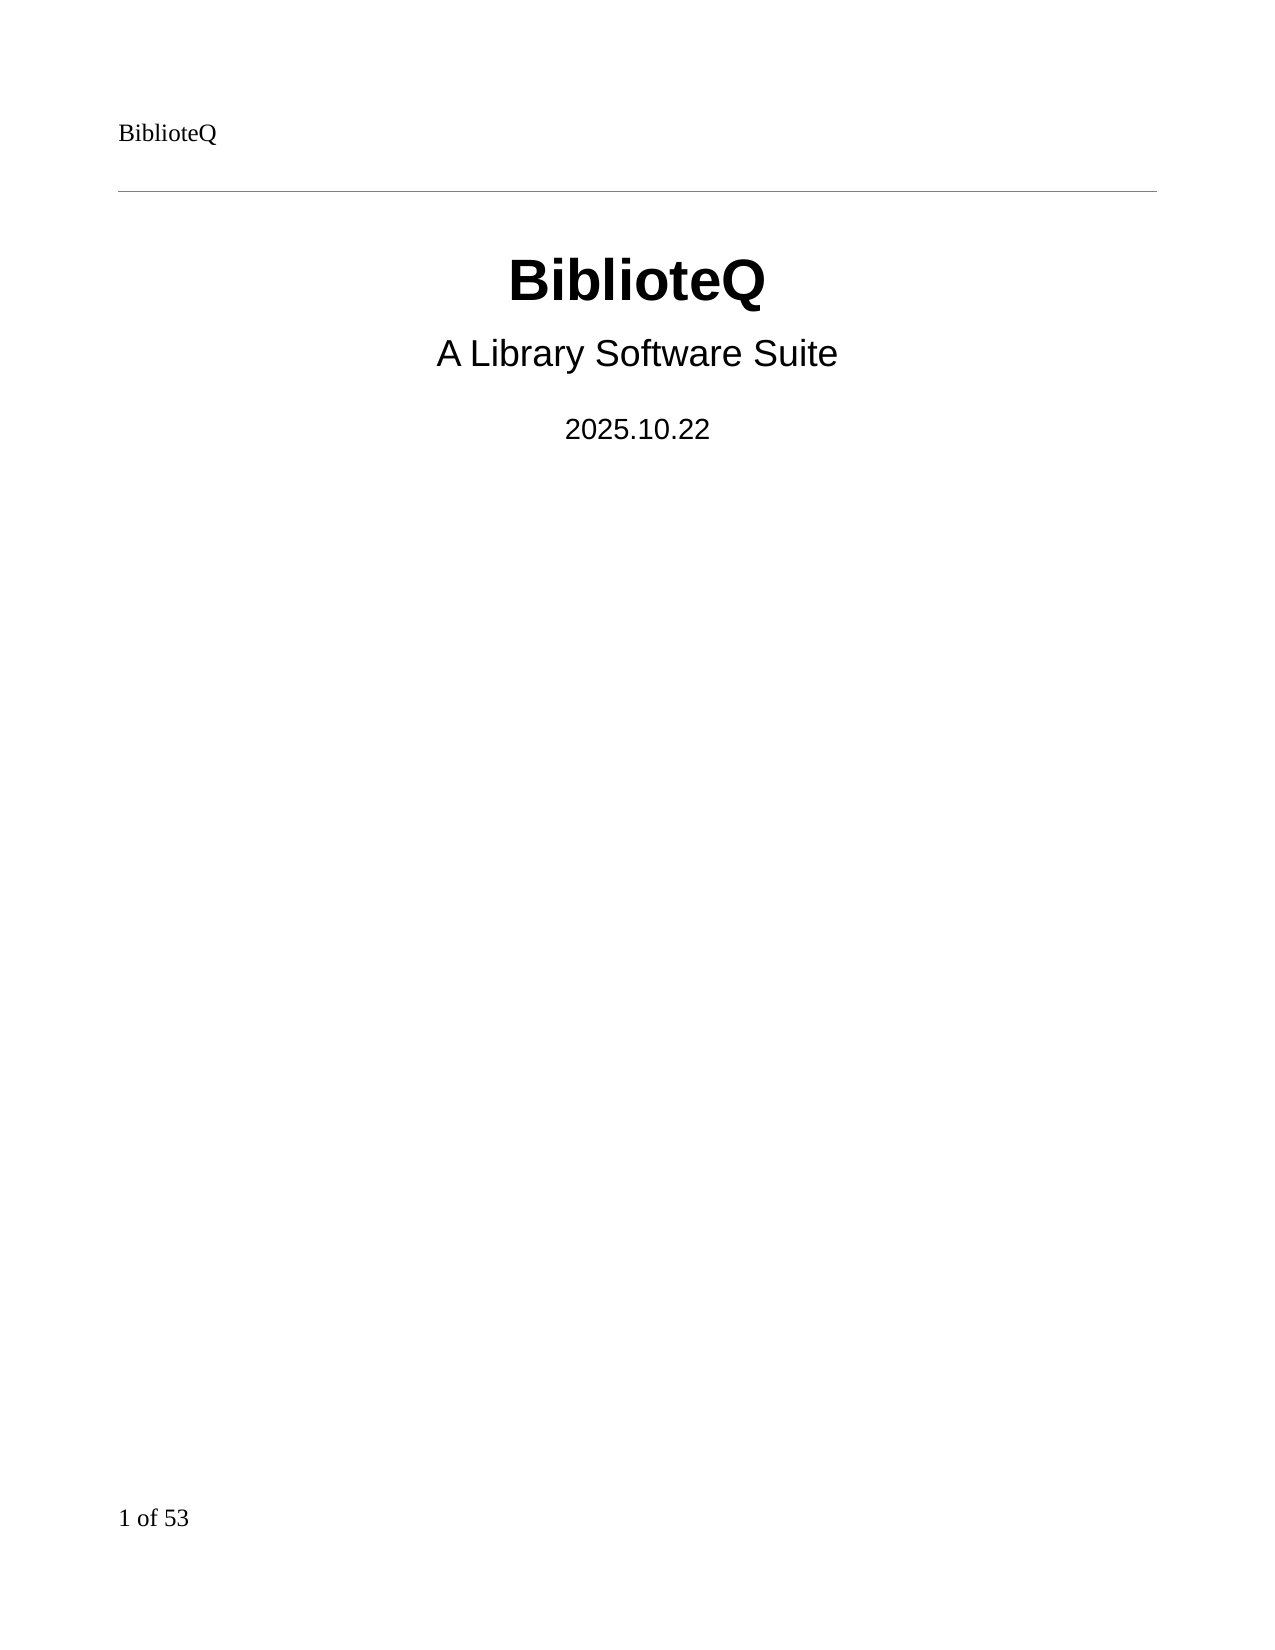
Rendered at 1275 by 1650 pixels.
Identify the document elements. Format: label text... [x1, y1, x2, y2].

subtitle A Library Software Suite [118, 331, 1157, 374]
title BiblioteQ [118, 246, 1157, 313]
subtitle 2025.10.22 [118, 412, 1157, 446]
